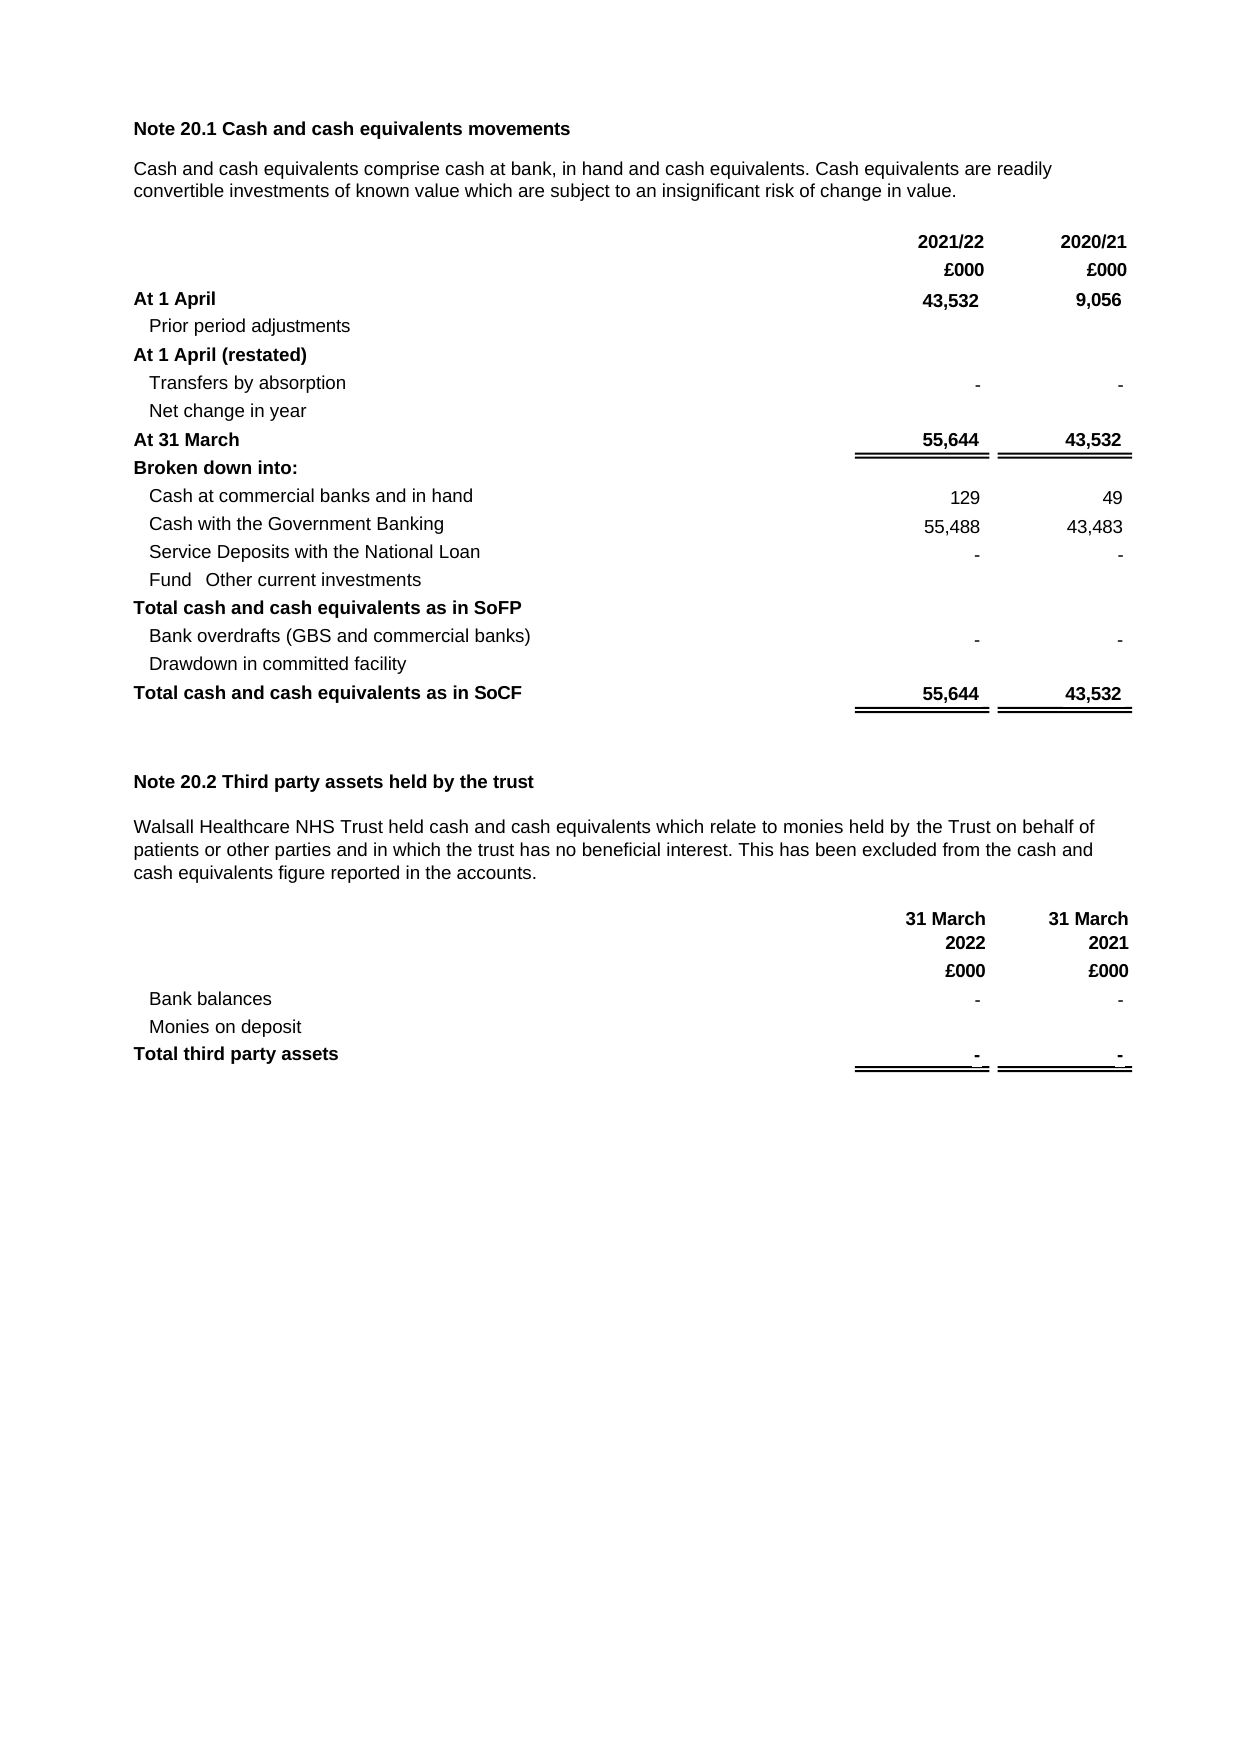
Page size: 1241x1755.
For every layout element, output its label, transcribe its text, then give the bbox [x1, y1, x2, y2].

text 55,644 [922, 684, 982, 704]
text Note 20.1 Cash and cash equivalents movements [133, 118, 1059, 140]
text At 31 March Broken down into: [133, 429, 302, 478]
text 43,532 [1065, 429, 1125, 450]
text - [902, 989, 980, 1011]
text - [1063, 374, 1123, 396]
text 31 March [902, 907, 986, 929]
text 31 March [1045, 907, 1129, 929]
text £000 [1045, 960, 1129, 982]
text Total third party assets [133, 1044, 341, 1064]
text £000 [902, 960, 986, 982]
text 55,488 [920, 515, 980, 537]
text Bank balances Monies on deposit [149, 988, 330, 1038]
text Prior period adjustments [149, 315, 534, 337]
text - [920, 374, 981, 396]
text 129 [920, 487, 981, 509]
text - [1117, 628, 1125, 650]
text - [974, 628, 982, 650]
text Cash at commercial banks and in hand Cash with the Government Banking Service Deposits with the National Loan Fund Other current investments [149, 485, 511, 590]
text Note 20.2 Third party assets held by the trust [133, 771, 536, 793]
text - [1117, 1043, 1125, 1065]
text £000 43,532 [922, 253, 988, 313]
text 2022 [902, 932, 986, 953]
text - [974, 1043, 982, 1065]
text At 1 April (restated) Transfers by absorption Net change in year [133, 344, 370, 421]
text 2021 [1045, 932, 1129, 953]
text Walsall Healthcare NHS Trust held cash and cash equivalents which relate to monies held by the Trust on behalf of patients or other parties and in which the trust has no beneficial interest. This has been excluded from the cash and cash equivalents figure reported in the accounts. [133, 816, 1095, 883]
text 49 [1063, 487, 1123, 509]
text - [1045, 989, 1123, 1011]
text - 27 [959, 537, 981, 574]
text 2021/22 [918, 231, 988, 252]
text 43,483 [1063, 515, 1123, 537]
text 43,532 [1065, 684, 1125, 704]
text Total cash and cash equivalents as in SoCF [133, 682, 534, 703]
text 55,644 [922, 429, 982, 450]
text Cash and cash equivalents comprise cash at bank, in hand and cash equivalents. Cash equivalents are readily convertible investments of known value which are subject to an insignificant risk of change in value. [133, 157, 1059, 202]
text £000 9,056 [1076, 259, 1131, 311]
text At 1 April [133, 287, 534, 309]
text 2020/21 [1060, 231, 1131, 252]
text - [1063, 544, 1123, 565]
text Total cash and cash equivalents as in SoFP Bank overdrafts (GBS and commercial banks) Drawdown in committed facility [133, 597, 534, 674]
